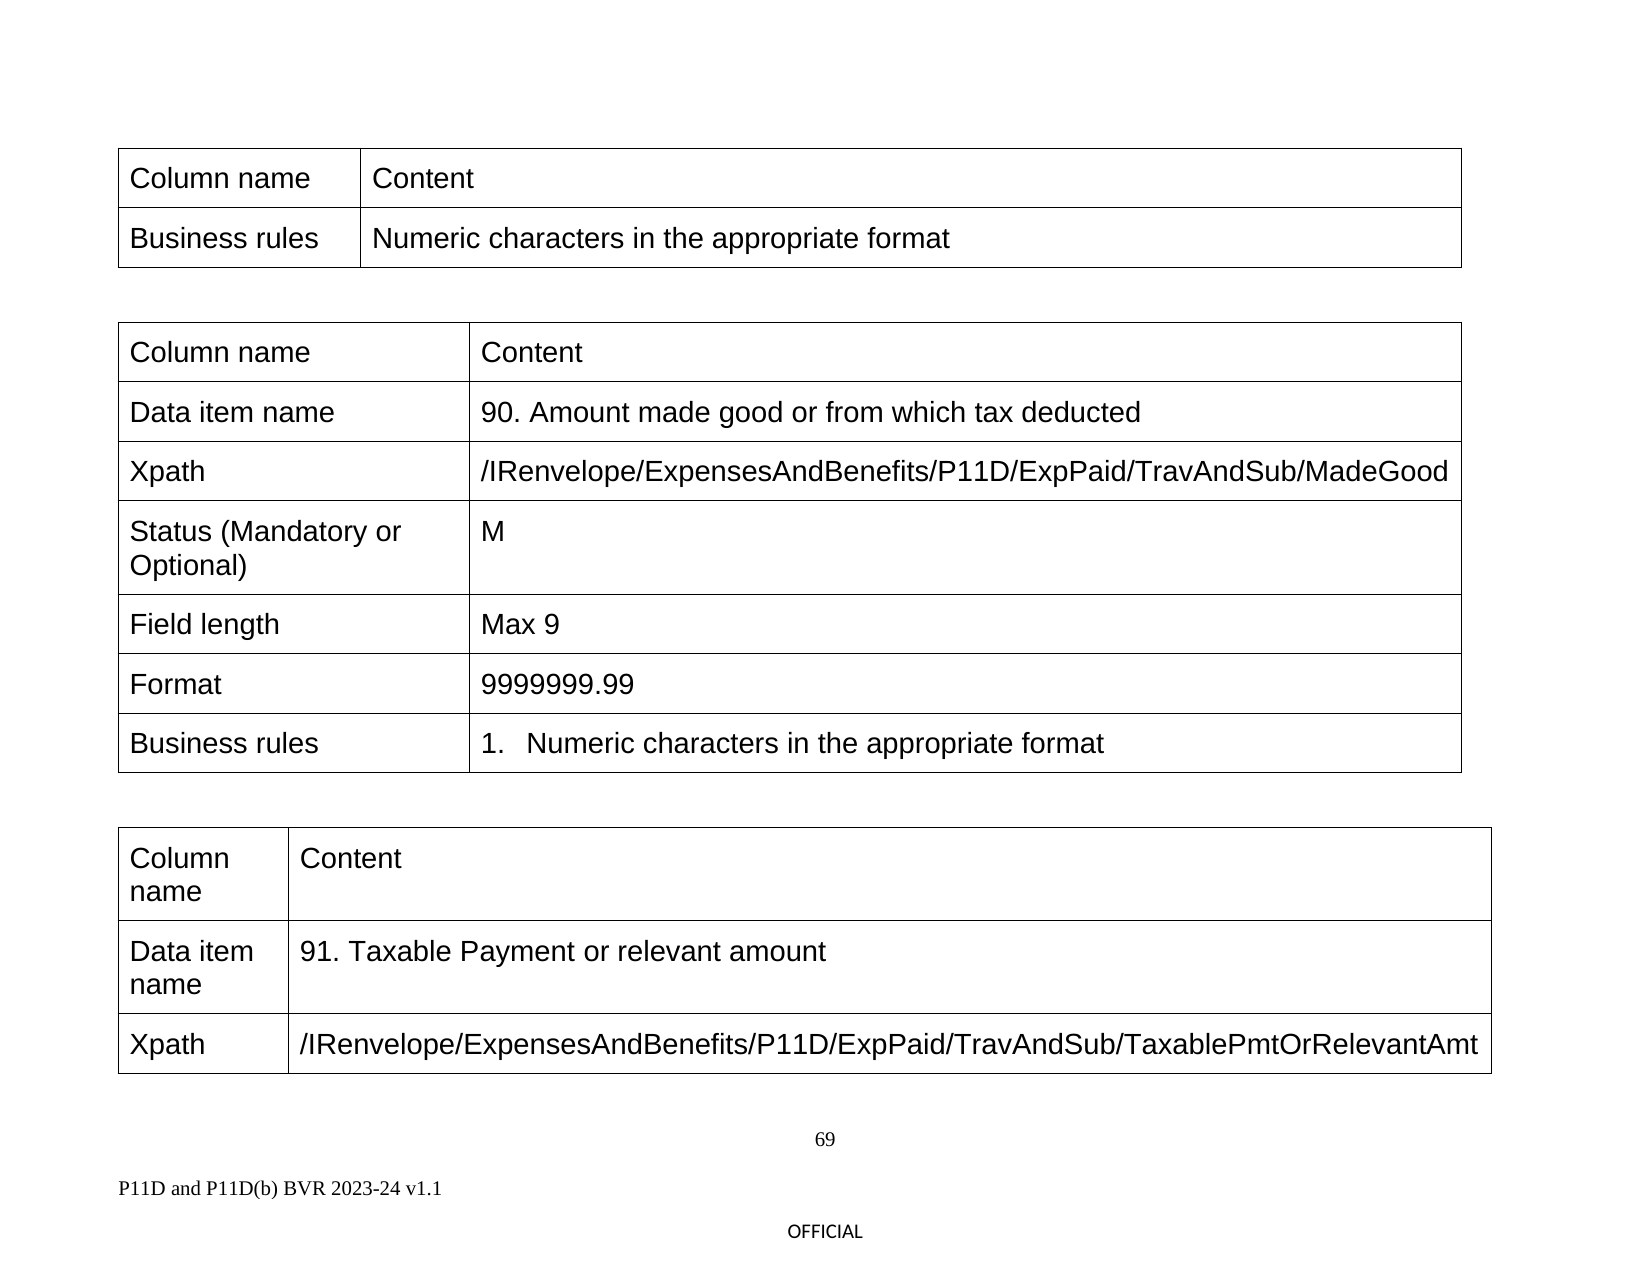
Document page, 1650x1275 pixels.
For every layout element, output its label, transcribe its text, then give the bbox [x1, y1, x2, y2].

table_header Content [289, 828, 1491, 920]
table_cell M [470, 501, 1461, 593]
table_header Content [361, 149, 1461, 207]
table_cell Numeric characters in the appropriate format [470, 714, 1461, 772]
table_cell Xpath [119, 442, 469, 500]
table_cell Data item name [119, 382, 469, 441]
table_header Column name [119, 149, 360, 207]
table_cell Business rules [119, 714, 469, 772]
table_cell Xpath [119, 1014, 288, 1073]
table_header Content [470, 323, 1461, 381]
table_cell Format [119, 654, 469, 713]
table_cell Numeric characters in the appropriate format [361, 208, 1461, 267]
table_cell Field length [119, 595, 469, 653]
table_cell Data item name [119, 921, 288, 1013]
table_cell 90. Amount made good or from which tax deducted [470, 382, 1461, 441]
table_cell 91. Taxable Payment or relevant amount [289, 921, 1491, 1013]
table_header Column name [119, 323, 469, 381]
table_cell /IRenvelope/ExpensesAndBenefits/P11D/ExpPaid/TravAndSub/TaxablePmtOrRelevantAmt [289, 1014, 1491, 1073]
table_header Column name [119, 828, 288, 920]
table_cell 9999999.99 [470, 654, 1461, 713]
table_cell /IRenvelope/ExpensesAndBenefits/P11D/ExpPaid/TravAndSub/MadeGood [470, 442, 1461, 500]
table_cell Max 9 [470, 595, 1461, 653]
table_cell Business rules [119, 208, 360, 267]
table_cell Status (Mandatory or Optional) [119, 501, 469, 593]
